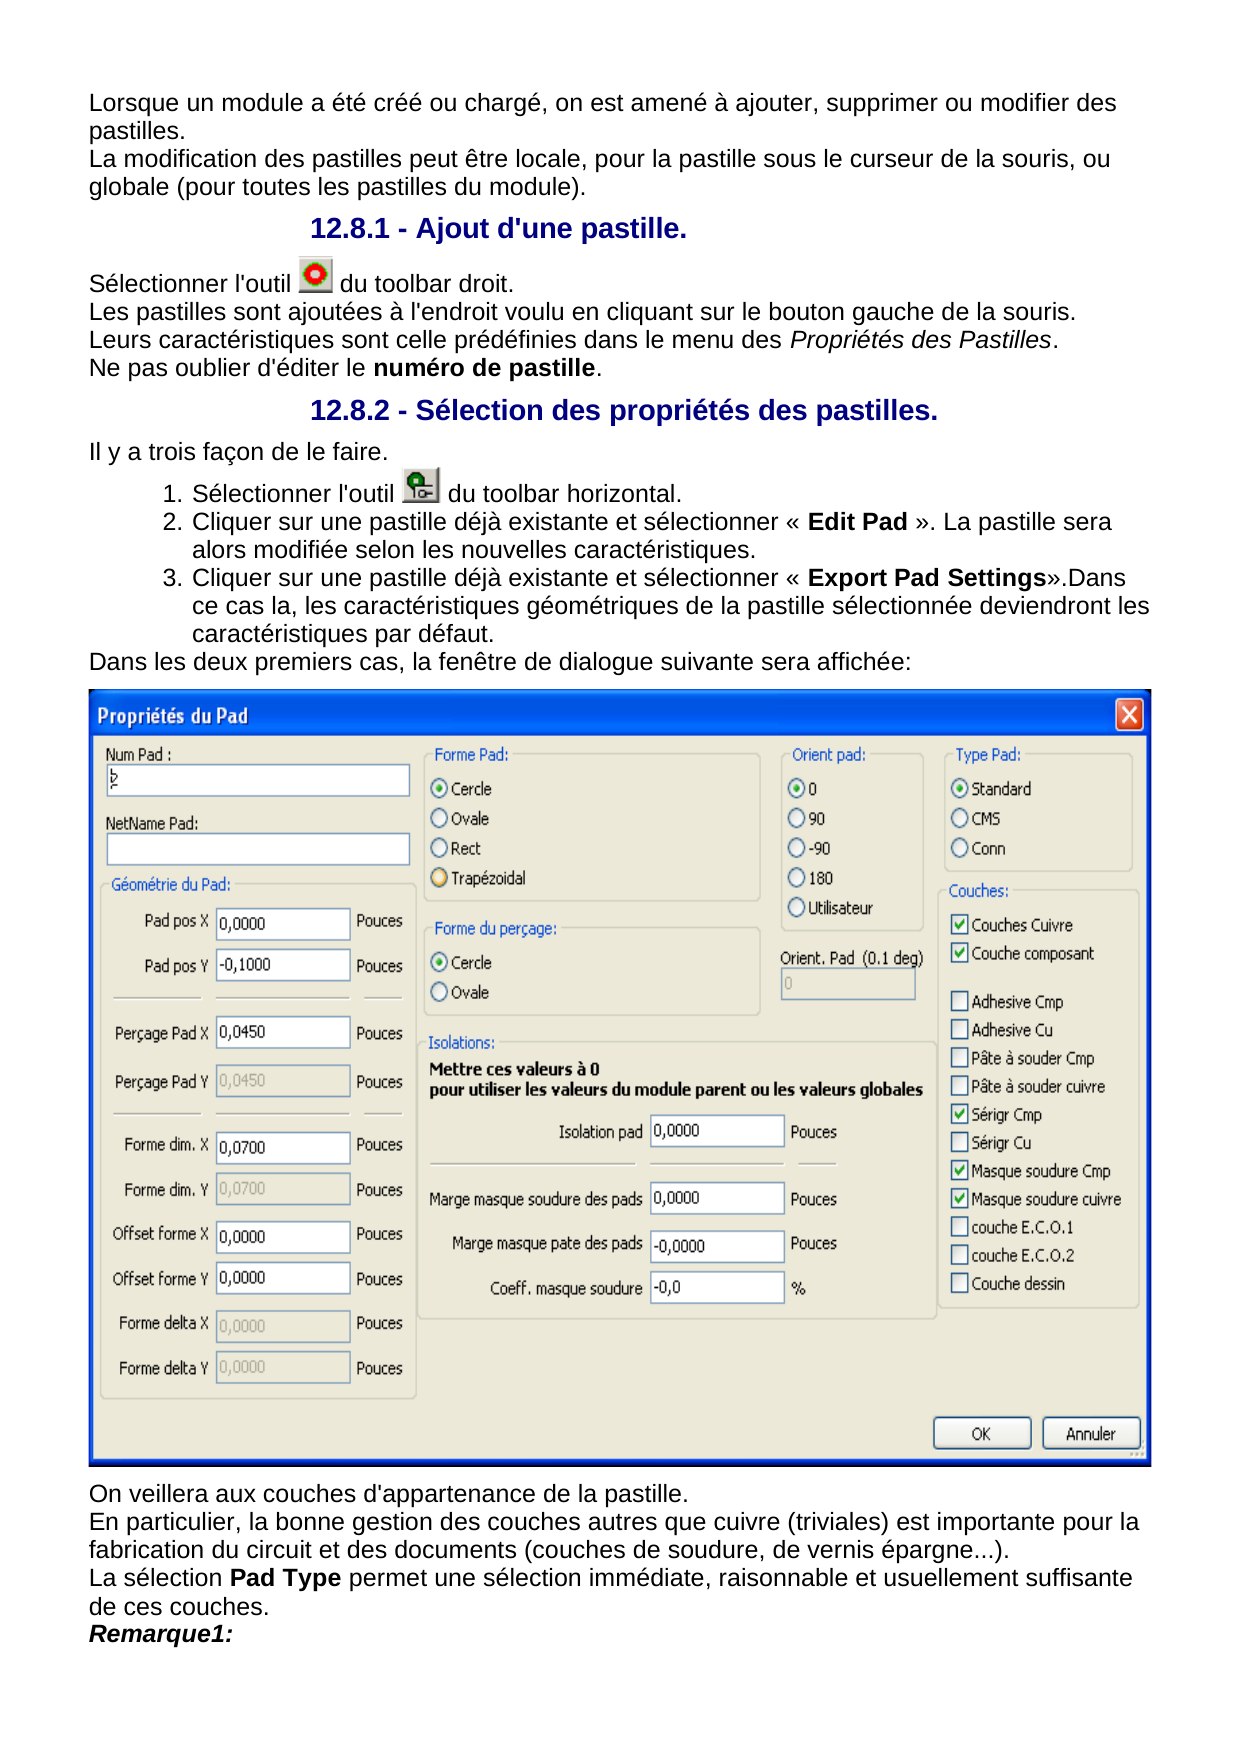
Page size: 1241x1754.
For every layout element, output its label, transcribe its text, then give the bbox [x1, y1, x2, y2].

subtitle Ajout d'une pastille. [236, 212, 1152, 245]
text On veillera aux couches d'appartenance de la pastille. [88, 1480, 1152, 1508]
text La modification des pastilles peut être locale, pour la pastille sous le curseur de la souris, ou globale (pour toutes les pastilles du module). [88, 144, 1152, 201]
text Ne pas oublier d'éditer le numéro de pastille. [88, 354, 1152, 382]
text Les pastilles sont ajoutées à l'endroit voulu en cliquant sur le bouton gauche de la souris. [88, 298, 1152, 326]
picture [298, 256, 333, 293]
text Lorsque un module a été créé ou chargé, on est amené à ajouter, supprimer ou modifier des pastilles. [88, 88, 1152, 144]
text Remarque1: [88, 1620, 1152, 1648]
text Il y a trois façon de le faire. [88, 438, 1152, 466]
text La sélection Pad Type permet une sélection immédiate, raisonnable et usuellement suffisante de ces couches. [88, 1564, 1152, 1620]
picture [88, 689, 1152, 1467]
subtitle Sélection des propriétés des pastilles. [236, 394, 1152, 426]
picture [401, 466, 441, 503]
text En particulier, la bonne gestion des couches autres que cuivre (triviales) est importante pour la fabrication du circuit et des documents (couches de soudure, de vernis épargne...). [88, 1508, 1152, 1564]
list Cliquer sur une pastille déjà existante et sélectionner « Edit Pad ». La pastille sera alors modifiée selon les nouvelles caractéristiques. [162, 508, 1152, 564]
text Sélectionner l'outil du toolbar droit. [88, 257, 1152, 298]
text Dans les deux premiers cas, la fenêtre de dialogue suivante sera affichée: [88, 648, 1152, 676]
list Sélectionner l'outil du toolbar horizontal. [162, 466, 1152, 508]
list Cliquer sur une pastille déjà existante et sélectionner « Export Pad Settings».Dans ce cas la, les caractéristiques géométriques de la pastille sélectionnée deviendront les caractéristiques par défaut. [162, 564, 1152, 648]
text Leurs caractéristiques sont celle prédéfinies dans le menu des Propriétés des Pastilles. [88, 326, 1152, 354]
